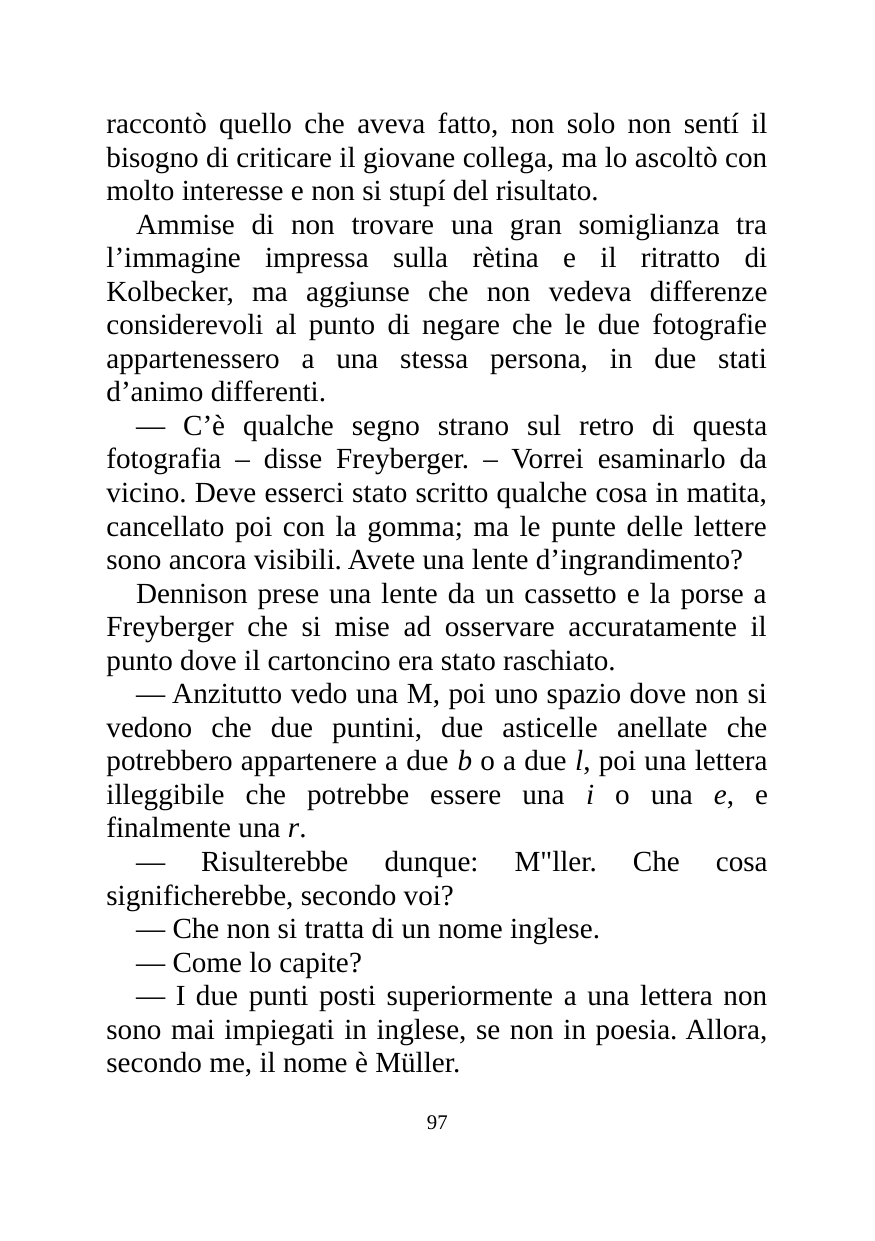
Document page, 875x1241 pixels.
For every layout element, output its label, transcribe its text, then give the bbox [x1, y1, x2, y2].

text — Risulterebbe dunque: M"ller. Che cosa significherebbe, secondo voi? [106, 844, 768, 911]
text — Anzitutto vedo una M, poi uno spazio dove non si vedono che due puntini, due asticelle anellate che potrebbero appartenere a due b o a due l, poi una lettera illeggibile che potrebbe essere una i o una e, e finalmente una r. [106, 676, 768, 844]
text — Come lo capite? [106, 945, 768, 978]
text — Che non si tratta di un nome inglese. [106, 911, 768, 945]
text — C’è qualche segno strano sul retro di questa fotografia – disse Freyberger. – Vorrei esaminarlo da vicino. Deve esserci stato scritto qualche cosa in matita, cancellato poi con la gomma; ma le punte delle lettere sono ancora visibili. Avete una lente d’ingrandimento? [106, 408, 768, 576]
text Dennison prese una lente da un cassetto e la porse a Freyberger che si mise ad osservare accuratamente il punto dove il cartoncino era stato raschiato. [106, 576, 768, 676]
text raccontò quello che aveva fatto, non solo non sentí il bisogno di criticare il giovane collega, ma lo ascoltò con molto interesse e non si stupí del risultato. [106, 106, 768, 207]
text — I due punti posti superiormente a una lettera non sono mai impiegati in inglese, se non in poesia. Allora, secondo me, il nome è Müller. [106, 978, 768, 1079]
text Ammise di non trovare una gran somiglianza tra l’immagine impressa sulla rètina e il ritratto di Kolbecker, ma aggiunse che non vedeva differenze considerevoli al punto di negare che le due fotografie appartenessero a una stessa persona, in due stati d’animo differenti. [106, 207, 768, 408]
